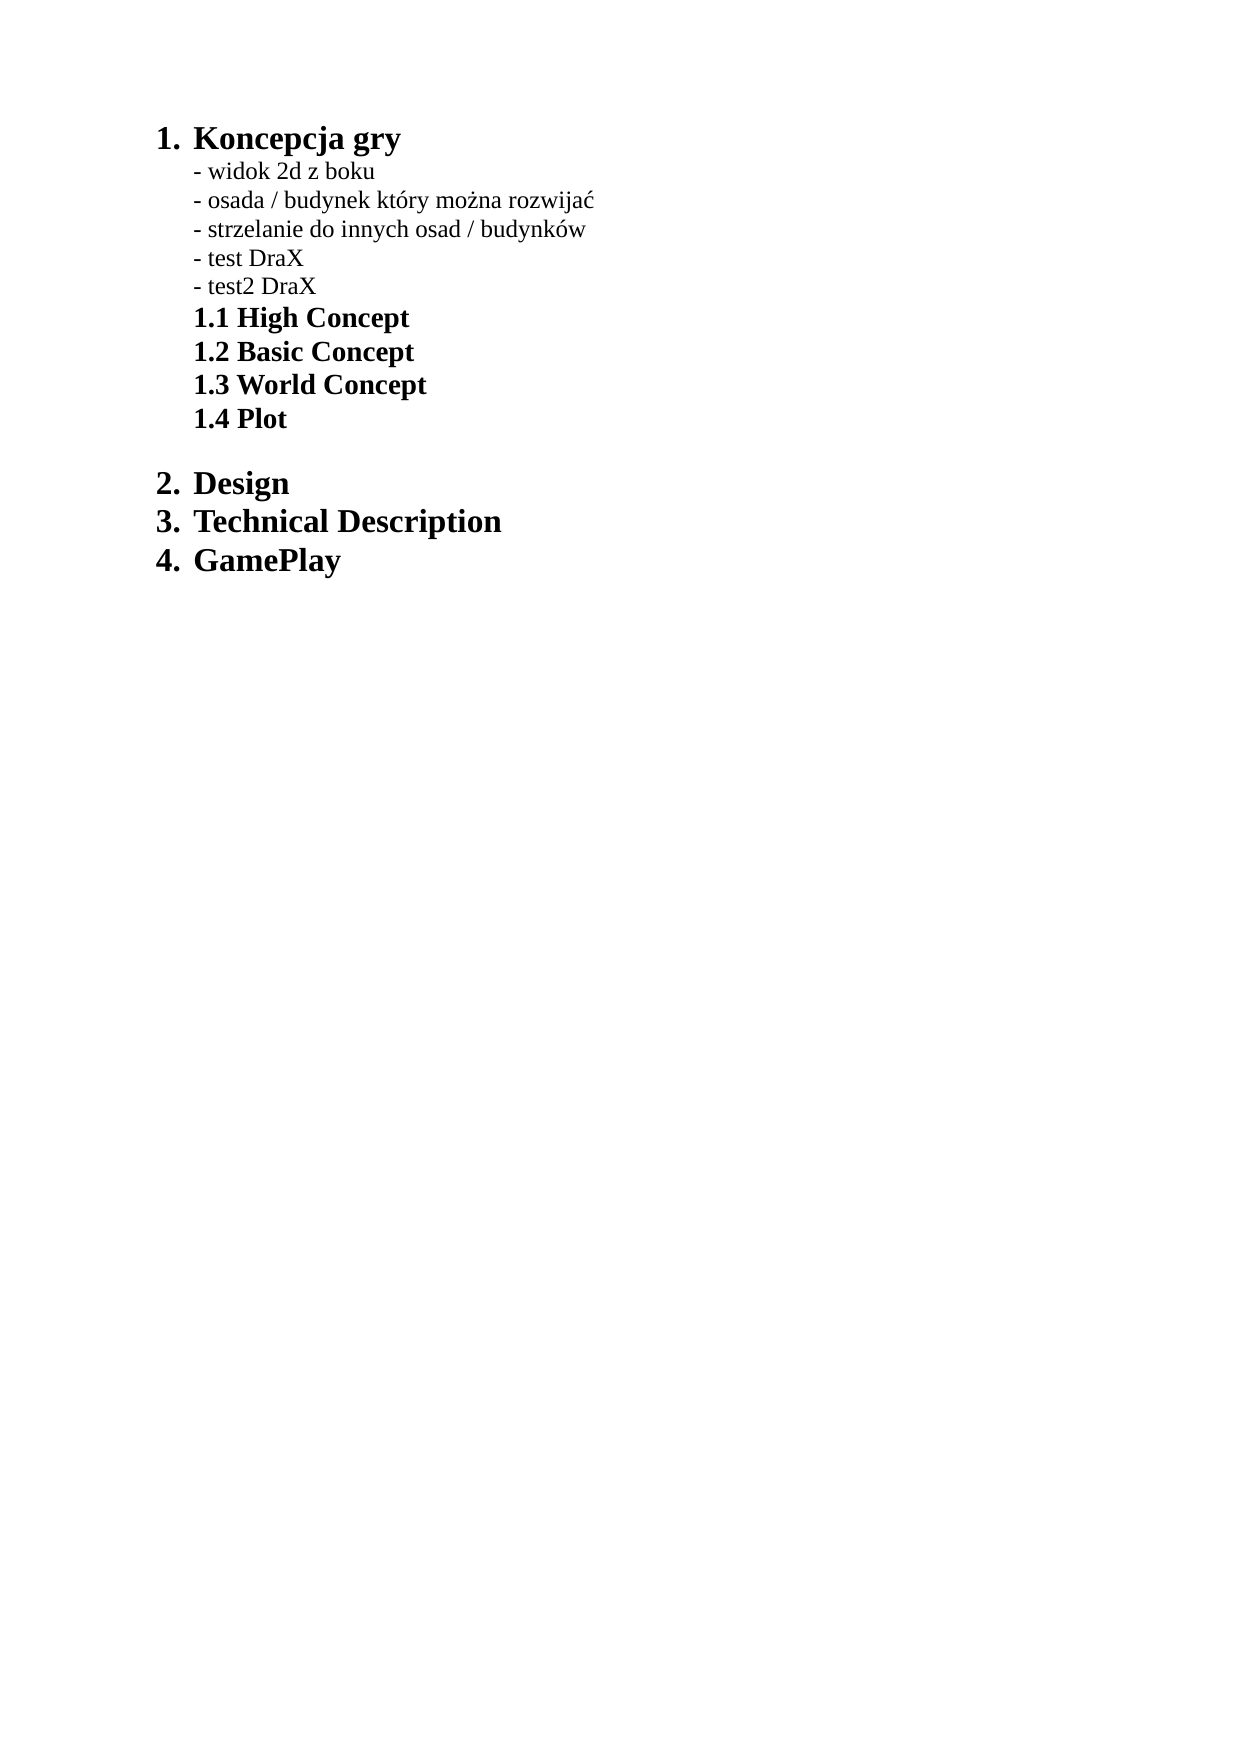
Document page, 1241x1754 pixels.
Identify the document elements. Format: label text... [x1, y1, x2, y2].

list Technical Description [156, 501, 1122, 540]
list Design [156, 463, 1122, 501]
list - test2 DraX 1.1 High Concept 1.2 Basic Concept 1.3 World Concept 1.4 Plot [156, 271, 1122, 463]
list Koncepcja gry - widok 2d z boku - osada / budynek który można rozwijać - strzelanie do innych osad / budynków - test DraX [156, 118, 1122, 271]
list GamePlay [156, 540, 1122, 578]
